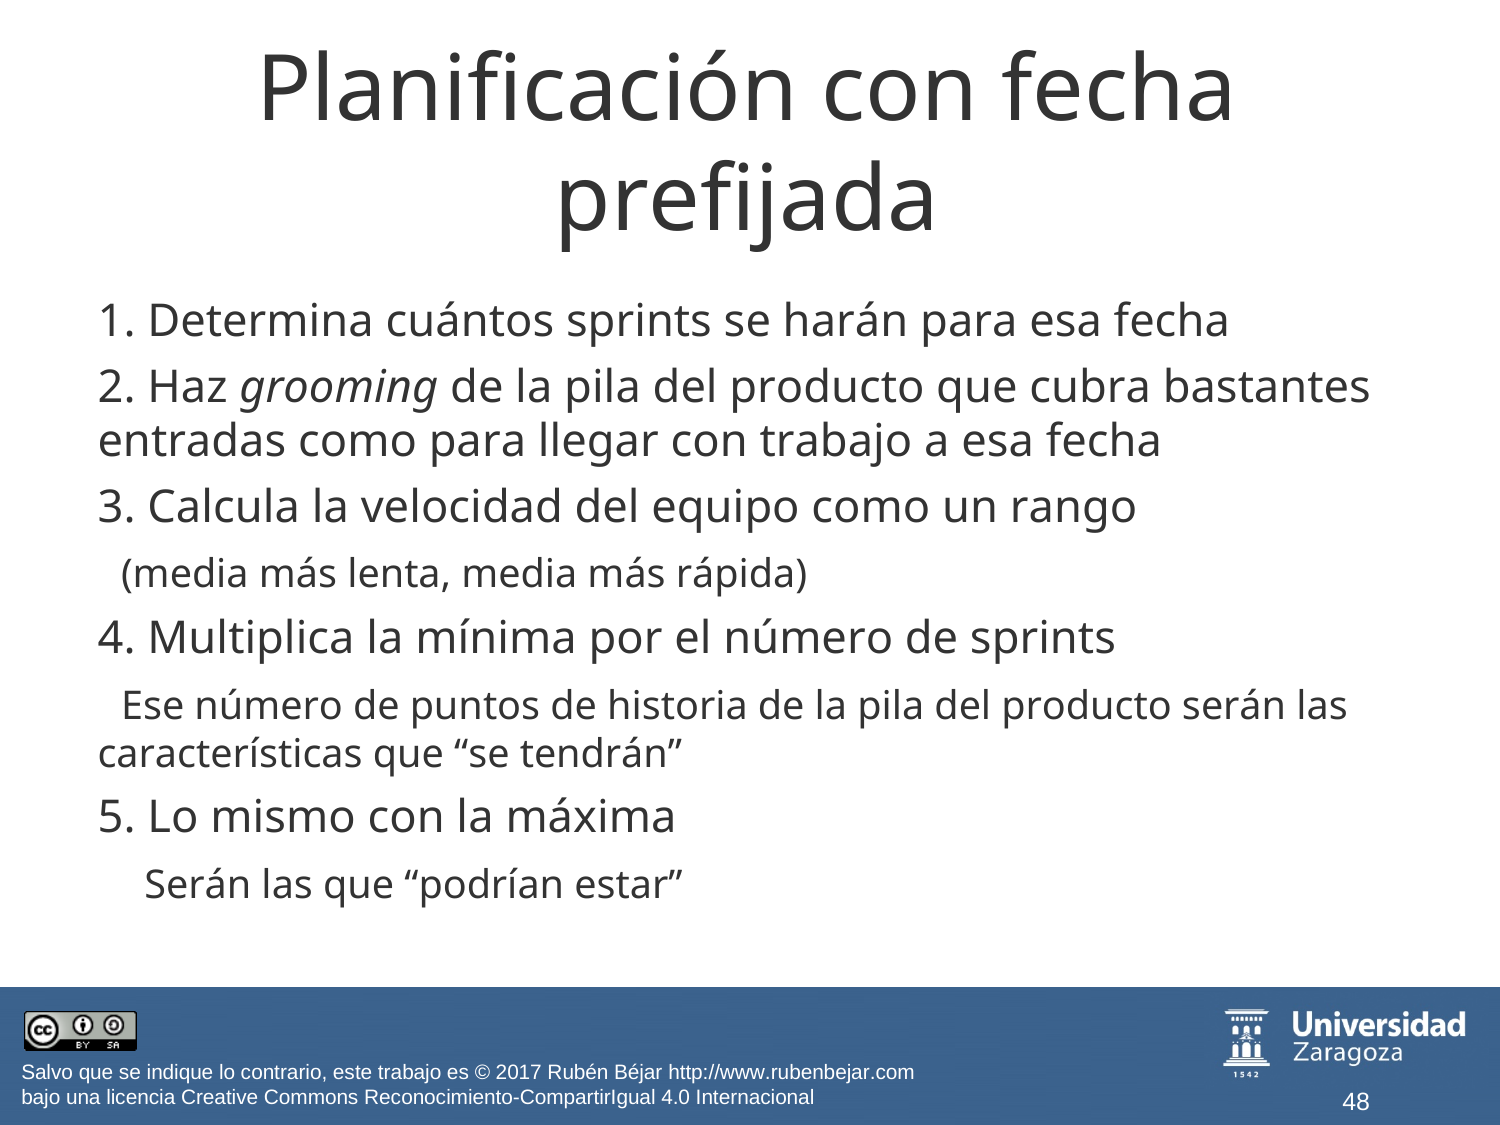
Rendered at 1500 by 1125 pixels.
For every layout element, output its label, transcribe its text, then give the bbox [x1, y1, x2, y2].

list 1. Determina cuántos sprints se harán para esa fecha 2. Haz grooming de la pila del producto que cubra bastantes entradas como para llegar con trabajo a esa fecha 3. Calcula la velocidad del equipo como un rango (media más lenta, media más rápida) 4. Multiplica la mínima por el número de sprints Ese número de puntos de historia de la pila del producto serán las características que “se tendrán” 5. Lo mismo con la máxima Serán las que “podrían estar” [82, 283, 1418, 957]
picture [0, 987, 1500, 1125]
title Planificación con fecha prefijada [74, 21, 1420, 257]
